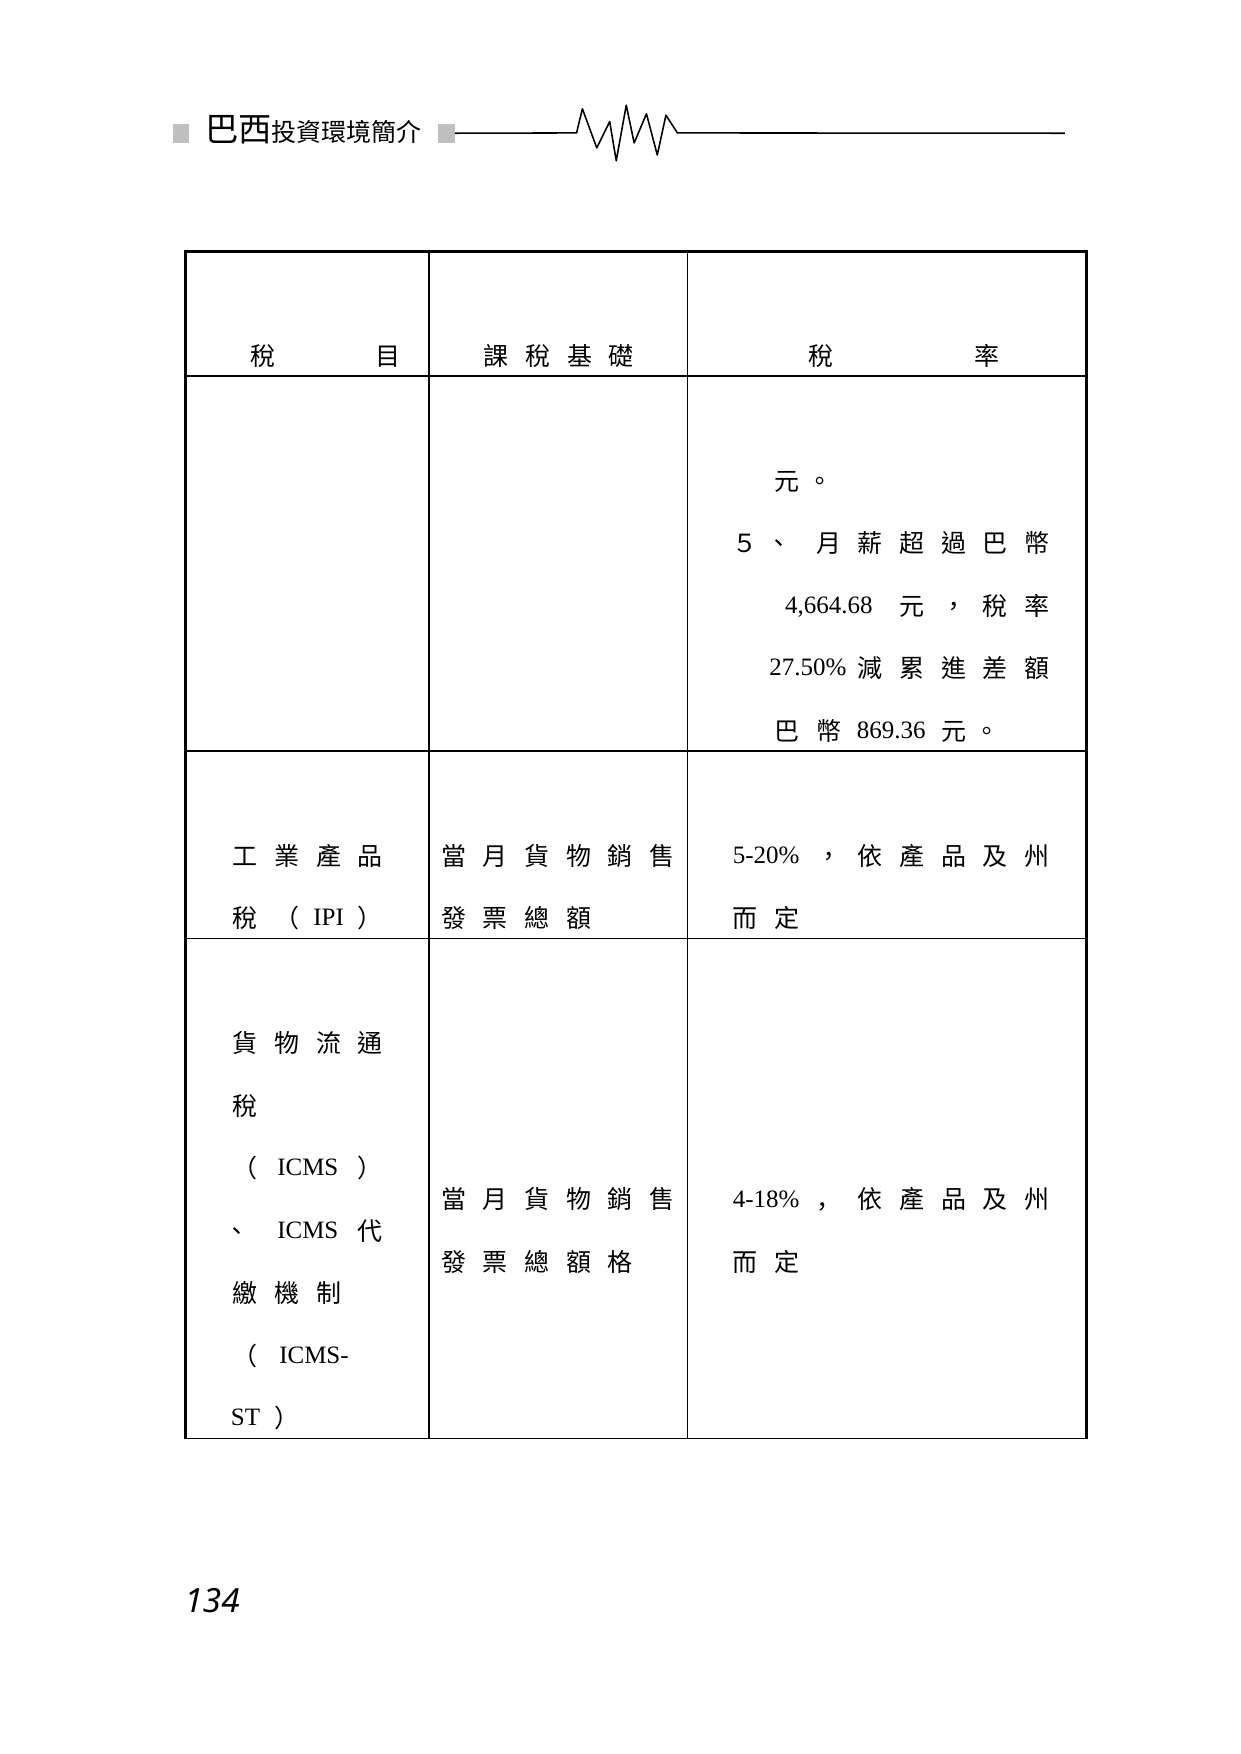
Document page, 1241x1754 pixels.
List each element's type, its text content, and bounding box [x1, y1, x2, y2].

table_cell 貨物流通稅（ICMS）、ICMS代繳機制（ICMS-ST） [187, 939, 428, 1438]
table_cell [187, 377, 428, 750]
table_cell 4-18%，依產品及州而定 [688, 939, 1085, 1438]
table_header 稅 目 [187, 253, 428, 375]
table_header 課稅基礎 [430, 253, 687, 375]
table_header 稅 率 [688, 253, 1085, 375]
table_cell 元。 ５、月薪超過巴幣4,664.68元，稅率27.50%減累進差額巴幣869.36元。 [688, 377, 1085, 750]
table_cell 5-20%，依產品及州而定 [688, 752, 1085, 938]
table_cell [430, 377, 687, 750]
table_cell 當月貨物銷售發票總額 [430, 752, 687, 938]
table_cell 當月貨物銷售發票總額格 [430, 939, 687, 1438]
table_cell 工業產品稅（IPI） [187, 752, 428, 938]
